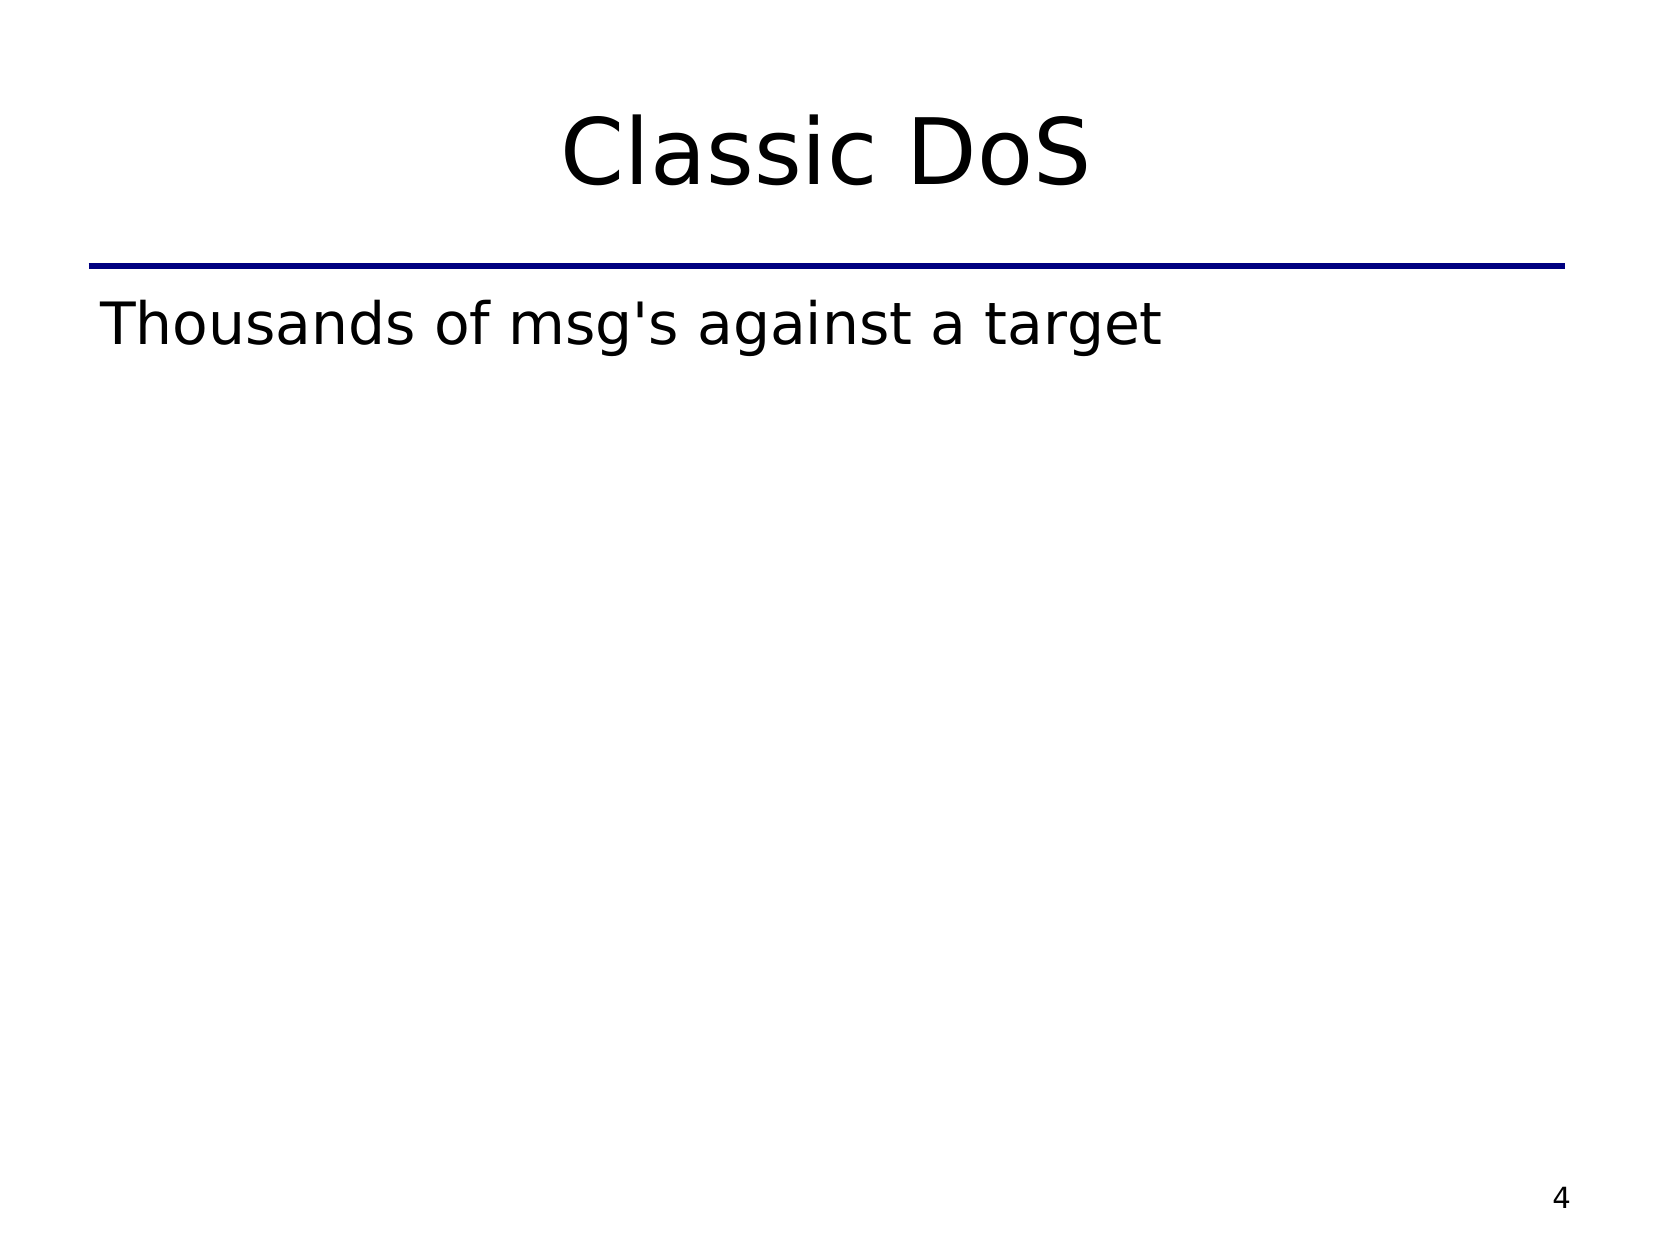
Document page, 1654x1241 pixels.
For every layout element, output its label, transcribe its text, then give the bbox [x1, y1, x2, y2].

list Thousands of msg's against a target [82, 290, 1571, 1109]
title Classic DoS [82, 49, 1571, 257]
